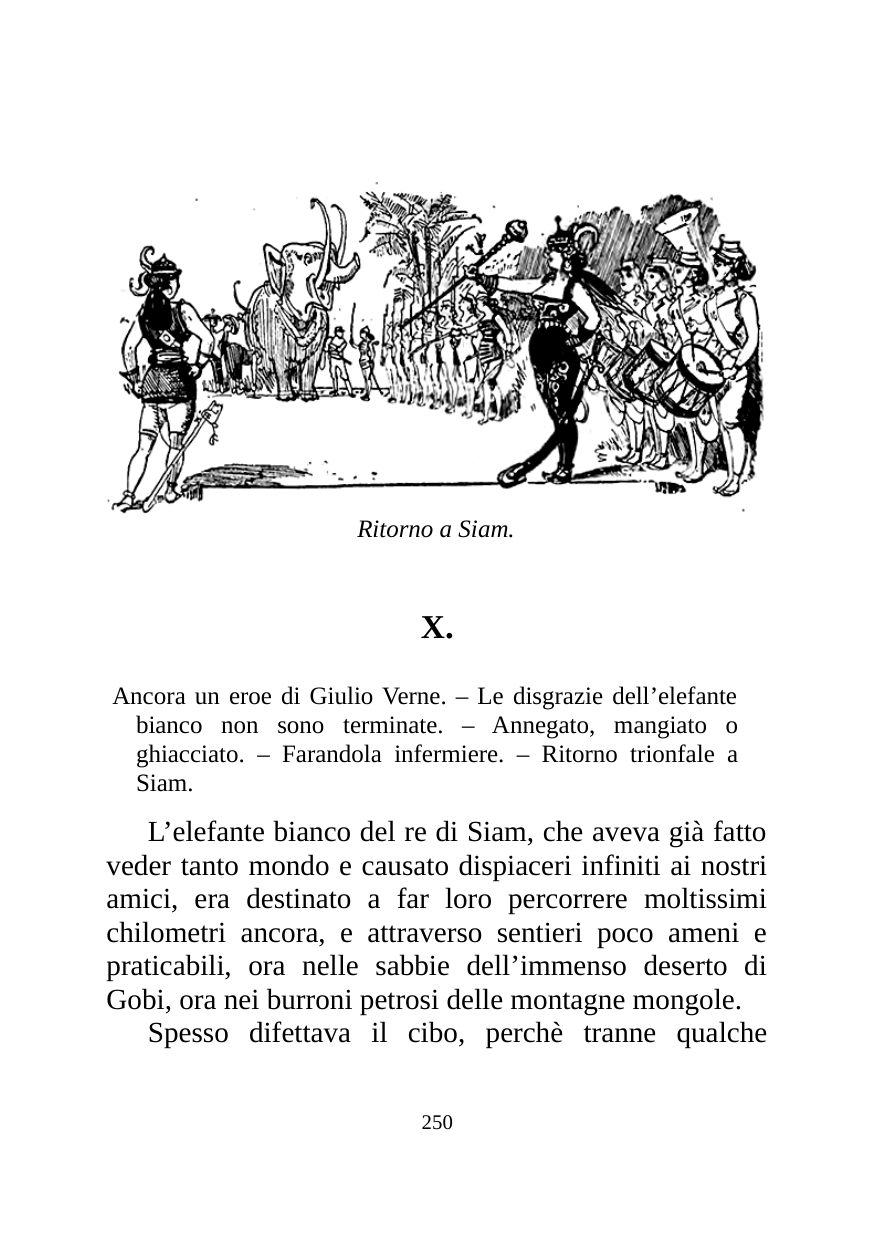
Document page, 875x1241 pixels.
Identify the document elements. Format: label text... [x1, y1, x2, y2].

picture [106, 181, 768, 514]
subtitle Ancora un eroe di Giulio Verne. ‒ Le disgrazie dell’elefante bianco non sono terminate. ‒ Annegato, mangiato o ghiacciato. ‒ Farandola infermiere. ‒ Ritorno trionfale a Siam. [112, 681, 738, 796]
text L’elefante bianco del re di Siam, che aveva già fatto veder tanto mondo e causato dispiaceri infiniti ai nostri amici, era destinato a far loro percorrere moltissimi chilometri ancora, e attraverso sentieri poco ameni e praticabili, ora nelle sabbie dell’immenso deserto di Gobi, ora nei burroni petrosi delle montagne mongole. [106, 814, 768, 1015]
text Spesso difettava il cibo, perchè tranne qualche [106, 1015, 768, 1049]
text Ritorno a Siam. [106, 514, 768, 543]
subtitle X. [106, 606, 768, 646]
